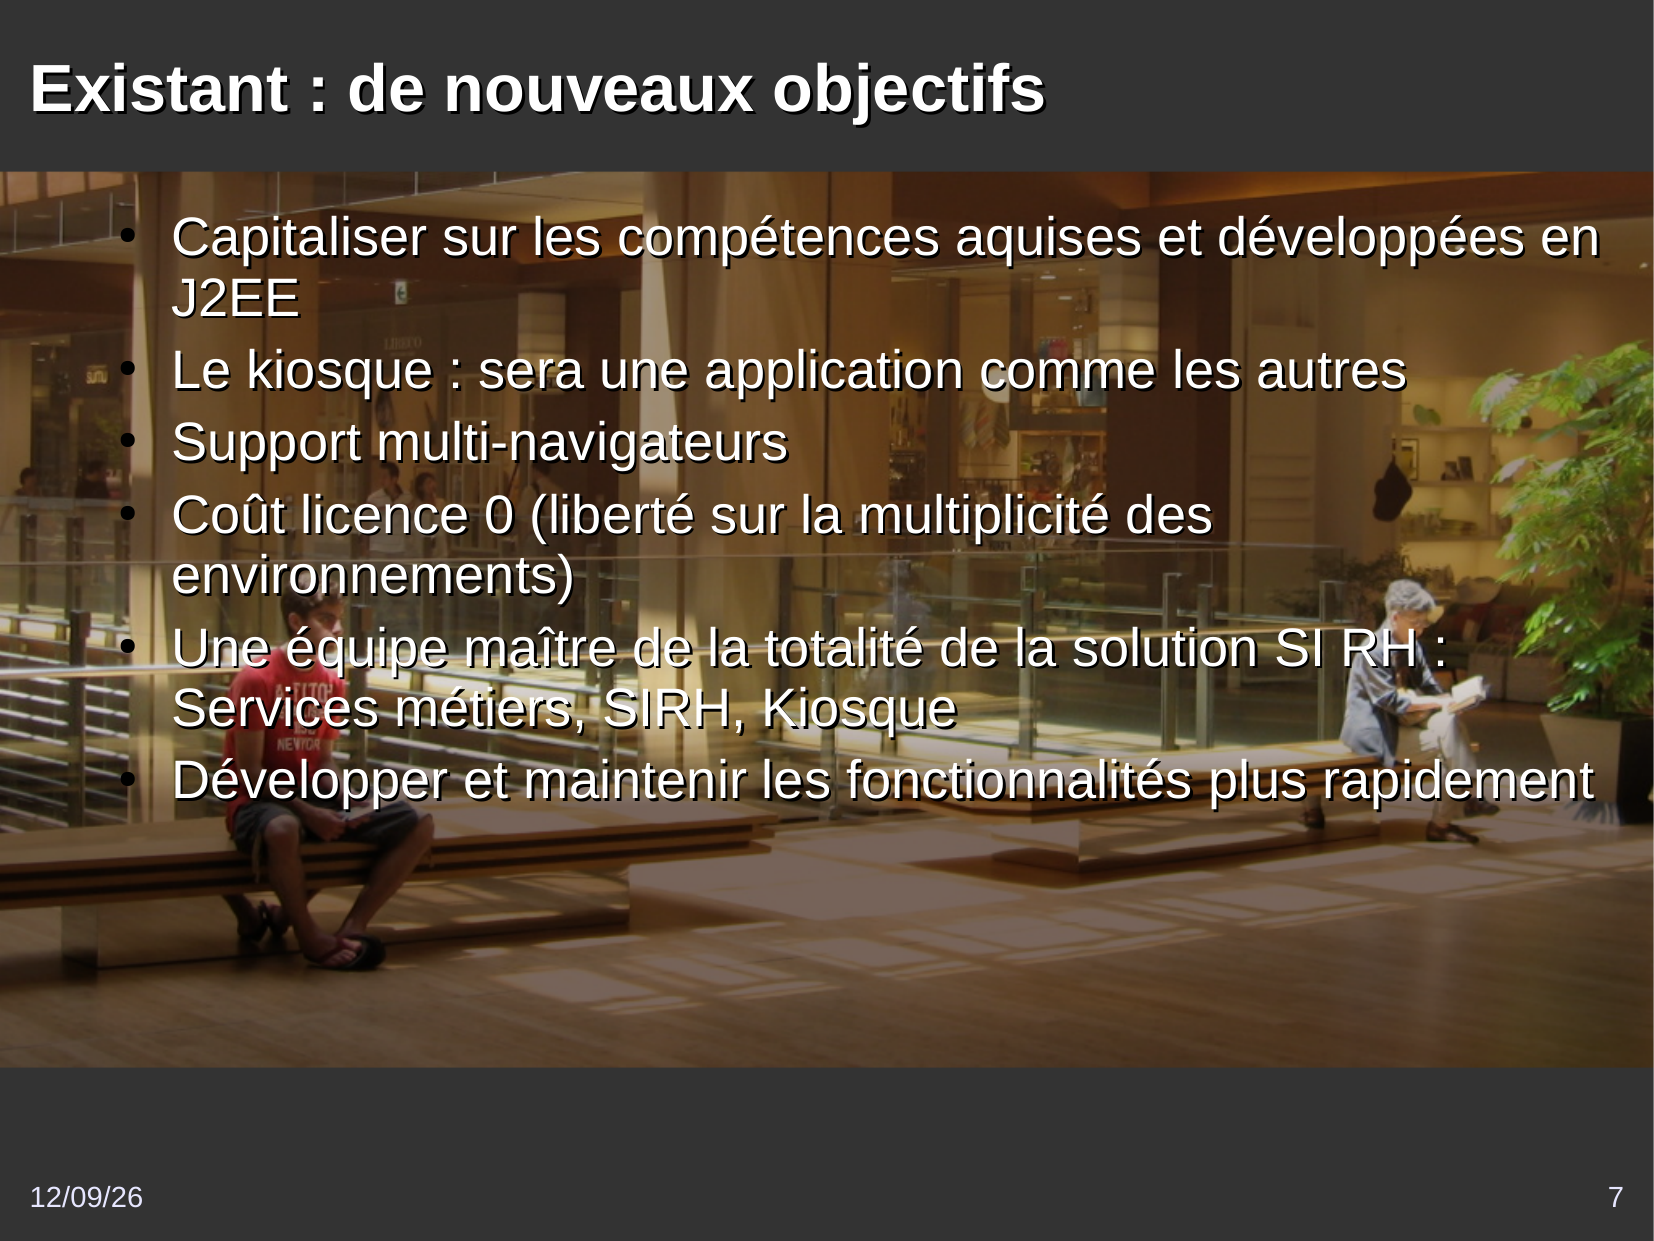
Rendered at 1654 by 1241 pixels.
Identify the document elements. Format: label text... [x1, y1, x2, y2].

list Capitaliser sur les compétences aquises et développées en J2EE Le kiosque : sera une application comme les autres Support multi-navigateurs Coût licence 0 (liberté sur la multiplicité des environnements) Une équipe maître de la totalité de la solution SI RH : Services métiers, SIRH, Kiosque Développer et maintenir les fonctionnalités plus rapidement [29, 206, 1625, 1034]
title Existant : de nouveaux objectifs [29, 29, 1625, 148]
picture [0, 0, 1654, 1241]
